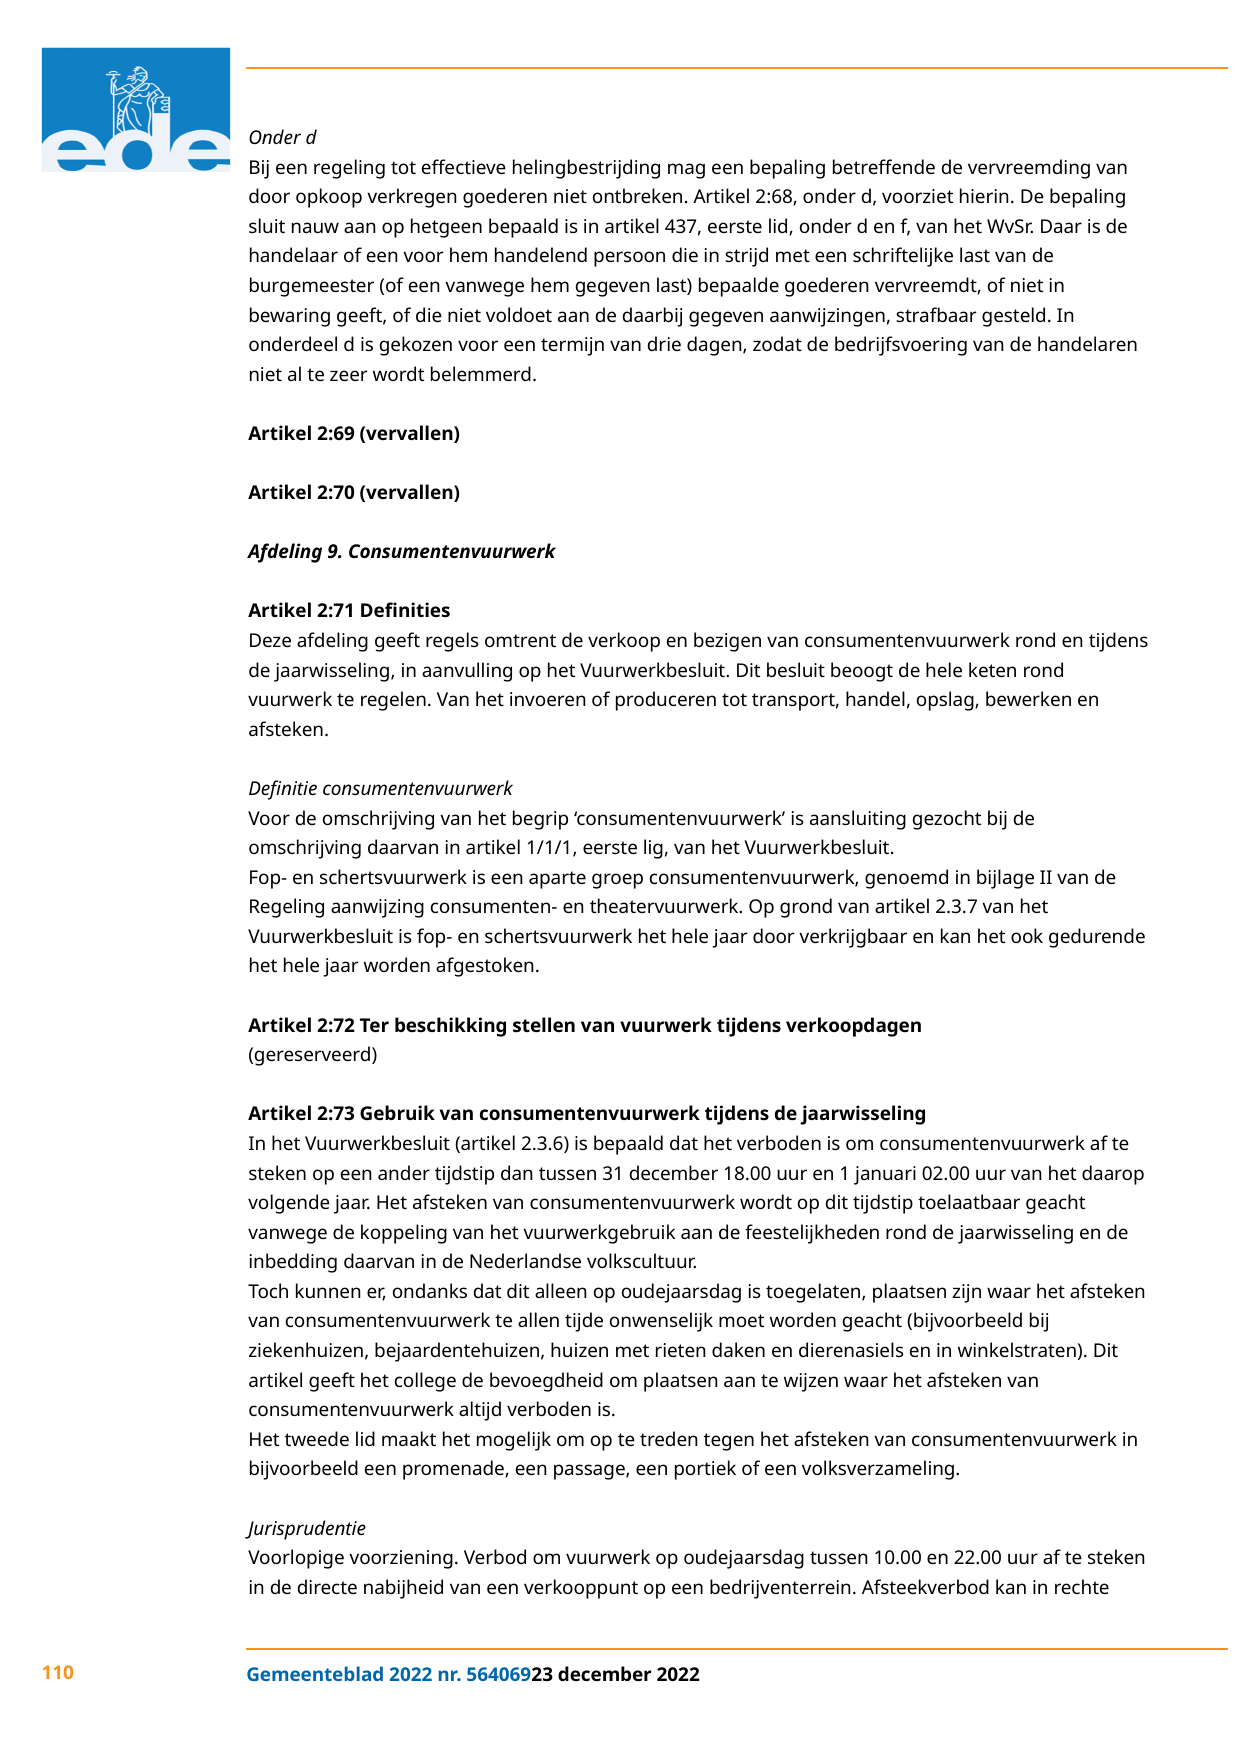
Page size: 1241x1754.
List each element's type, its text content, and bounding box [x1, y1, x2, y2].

text Toch kunnen er, ondanks dat dit alleen op oudejaarsdag is toegelaten, plaatsen zijn waar het afsteken van consumentenvuurwerk te allen tijde onwenselijk moet worden geacht (bijvoorbeeld bij ziekenhuizen, bejaardentehuizen, huizen met rieten daken en dierenasiels en in winkelstraten). Dit artikel geeft het college de bevoegdheid om plaatsen aan te wijzen waar het afsteken van consumentenvuurwerk altijd verboden is. [248, 1278, 1152, 1422]
text (gereserveerd) [248, 1041, 1152, 1067]
text Voor de omschrijving van het begrip ‘consumentenvuurwerk’ is aansluiting gezocht bij de omschrijving daarvan in artikel 1/1/1, eerste lig, van het Vuurwerkbesluit. [248, 805, 1152, 860]
text Onder d [248, 124, 1152, 150]
text In het Vuurwerkbesluit (artikel 2.3.6) is bepaald dat het verboden is om consumentenvuurwerk af te steken op een ander tijdstip dan tussen 31 december 18.00 uur en 1 januari 02.00 uur van het daarop volgende jaar. Het afsteken van consumentenvuurwerk wordt op dit tijdstip toelaatbaar geacht vanwege de koppeling van het vuurwerkgebruik aan de feestelijkheden rond de jaarwisseling en de inbedding daarvan in de Nederlandse volkscultuur. [248, 1130, 1152, 1274]
text Artikel 2:70 (vervallen) [248, 479, 1152, 505]
text Artikel 2:72 Ter beschikking stellen van vuurwerk tijdens verkoopdagen [248, 1012, 1152, 1038]
text Artikel 2:73 Gebruik van consumentenvuurwerk tijdens de jaarwisseling [248, 1101, 1152, 1126]
text Jurisprudentie [248, 1515, 1152, 1541]
text Definitie consumentenvuurwerk [248, 775, 1152, 801]
text Voorlopige voorziening. Verbod om vuurwerk op oudejaarsdag tussen 10.00 en 22.00 uur af te steken in de directe nabijheid van een verkooppunt op een bedrijventerrein. Afsteekverbod kan in rechte [248, 1544, 1152, 1600]
text Bij een regeling tot effectieve helingbestrijding mag een bepaling betreffende de vervreemding van door opkoop verkregen goederen niet ontbreken. Artikel 2:68, onder d, voorziet hierin. De bepaling sluit nauw aan op hetgeen bepaald is in artikel 437, eerste lid, onder d en f, van het WvSr. Daar is de handelaar of een voor hem handelend persoon die in strijd met een schriftelijke last van de burgemeester (of een vanwege hem gegeven last) bepaalde goederen vervreemdt, of niet in bewaring geeft, of die niet voldoet aan de daarbij gegeven aanwijzingen, strafbaar gesteld. In onderdeel d is gekozen voor een termijn van drie dagen, zodat de bedrijfsvoering van de handelaren niet al te zeer wordt belemmerd. [248, 154, 1152, 387]
text Fop- en schertsvuurwerk is een aparte groep consumentenvuurwerk, genoemd in bijlage II van de Regeling aanwijzing consumenten- en theatervuurwerk. Op grond van artikel 2.3.7 van het Vuurwerkbesluit is fop- en schertsvuurwerk het hele jaar door verkrijgbaar en kan het ook gedurende het hele jaar worden afgestoken. [248, 864, 1152, 978]
text Het tweede lid maakt het mogelijk om op te treden tegen het afsteken van consumentenvuurwerk in bijvoorbeeld een promenade, een passage, een portiek of een volksverzameling. [248, 1426, 1152, 1481]
picture [41, 47, 231, 172]
text Artikel 2:69 (vervallen) [248, 420, 1152, 446]
text Artikel 2:71 Definities [248, 598, 1152, 623]
text Deze afdeling geeft regels omtrent de verkoop en bezigen van consumentenvuurwerk rond en tijdens de jaarwisseling, in aanvulling op het Vuurwerkbesluit. Dit besluit beoogt de hele keten rond vuurwerk te regelen. Van het invoeren of produceren tot transport, handel, opslag, bewerken en afsteken. [248, 627, 1152, 742]
text Afdeling 9. Consumentenvuurwerk [248, 538, 1152, 564]
